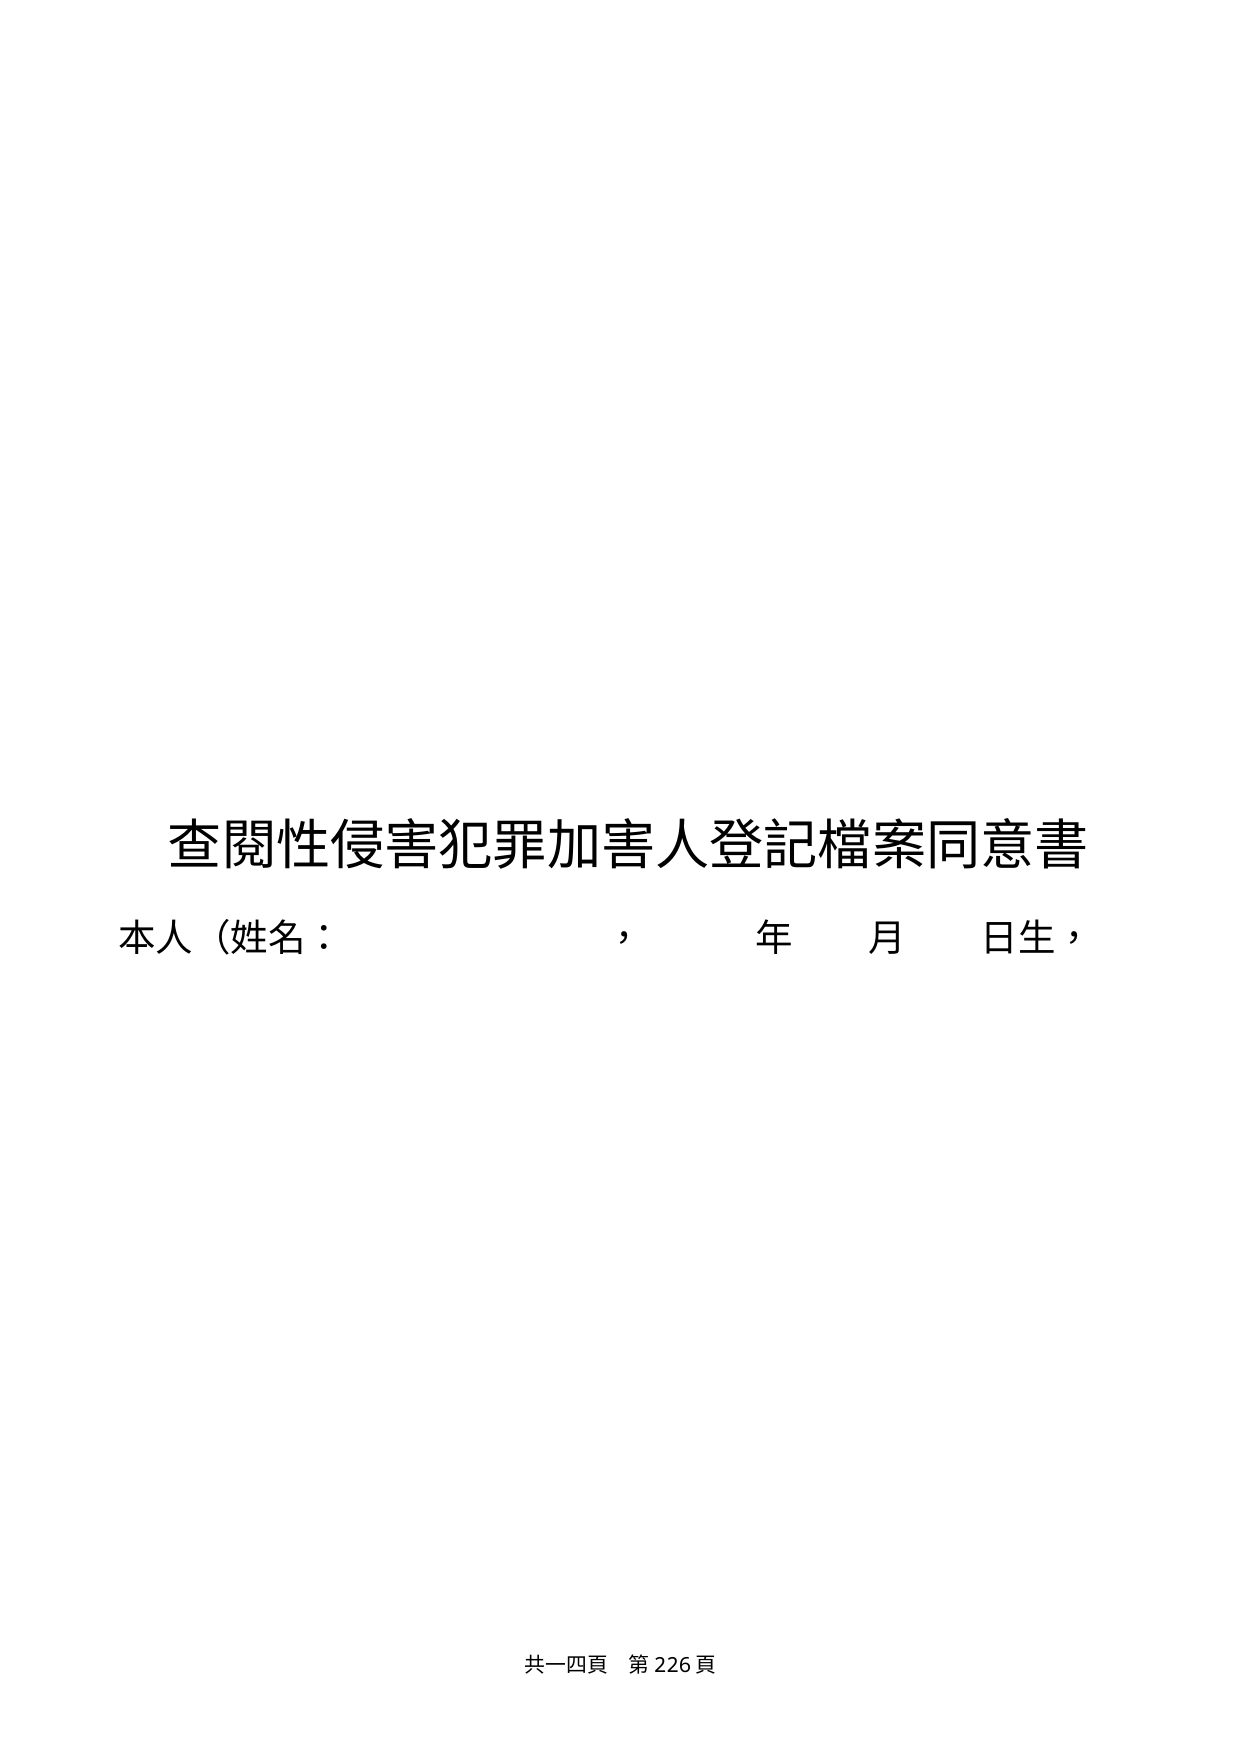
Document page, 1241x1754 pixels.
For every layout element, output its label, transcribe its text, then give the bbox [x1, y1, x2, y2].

text 本人（姓名： ， 年 月 日生， [118, 893, 1122, 956]
text 查閱性侵害犯罪加害人登記檔案同意書 [118, 768, 1138, 893]
